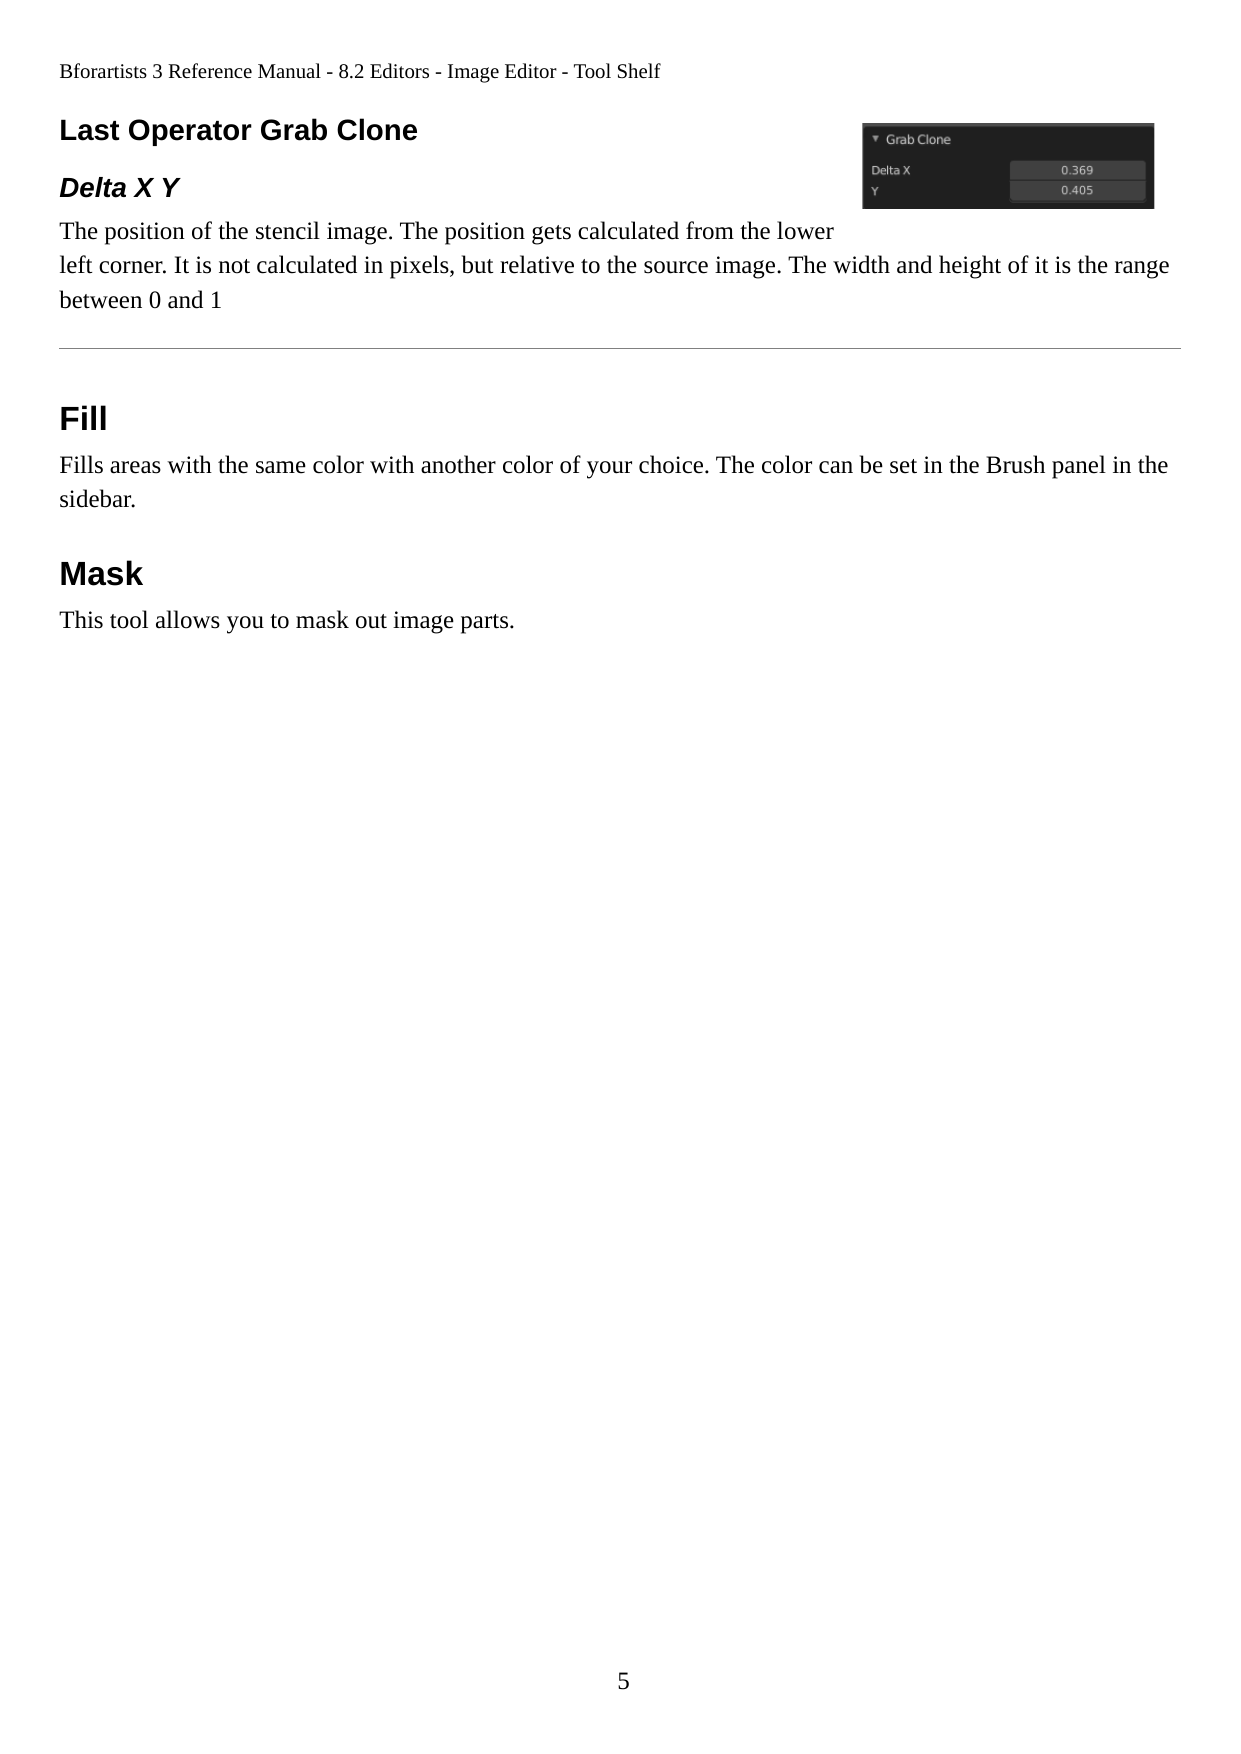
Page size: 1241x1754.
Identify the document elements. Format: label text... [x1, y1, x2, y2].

subtitle Mask [59, 554, 1181, 593]
text This tool allows you to mask out image parts. [59, 605, 1181, 634]
subtitle [1155, 171, 1181, 203]
text Fills areas with the same color with another color of your choice. The color can be set in the Brush panel in the sidebar. [59, 450, 1181, 513]
picture [862, 123, 1155, 209]
subtitle Fill [59, 399, 1181, 437]
subtitle Delta X Y [59, 171, 862, 203]
subtitle Last Operator Grab Clone [59, 113, 1181, 146]
text The position of the stencil image. The position gets calculated from the lower left corner. It is not calculated in pixels, but relative to the source image. The width and height of it is the range between 0 and 1 [59, 216, 1181, 313]
